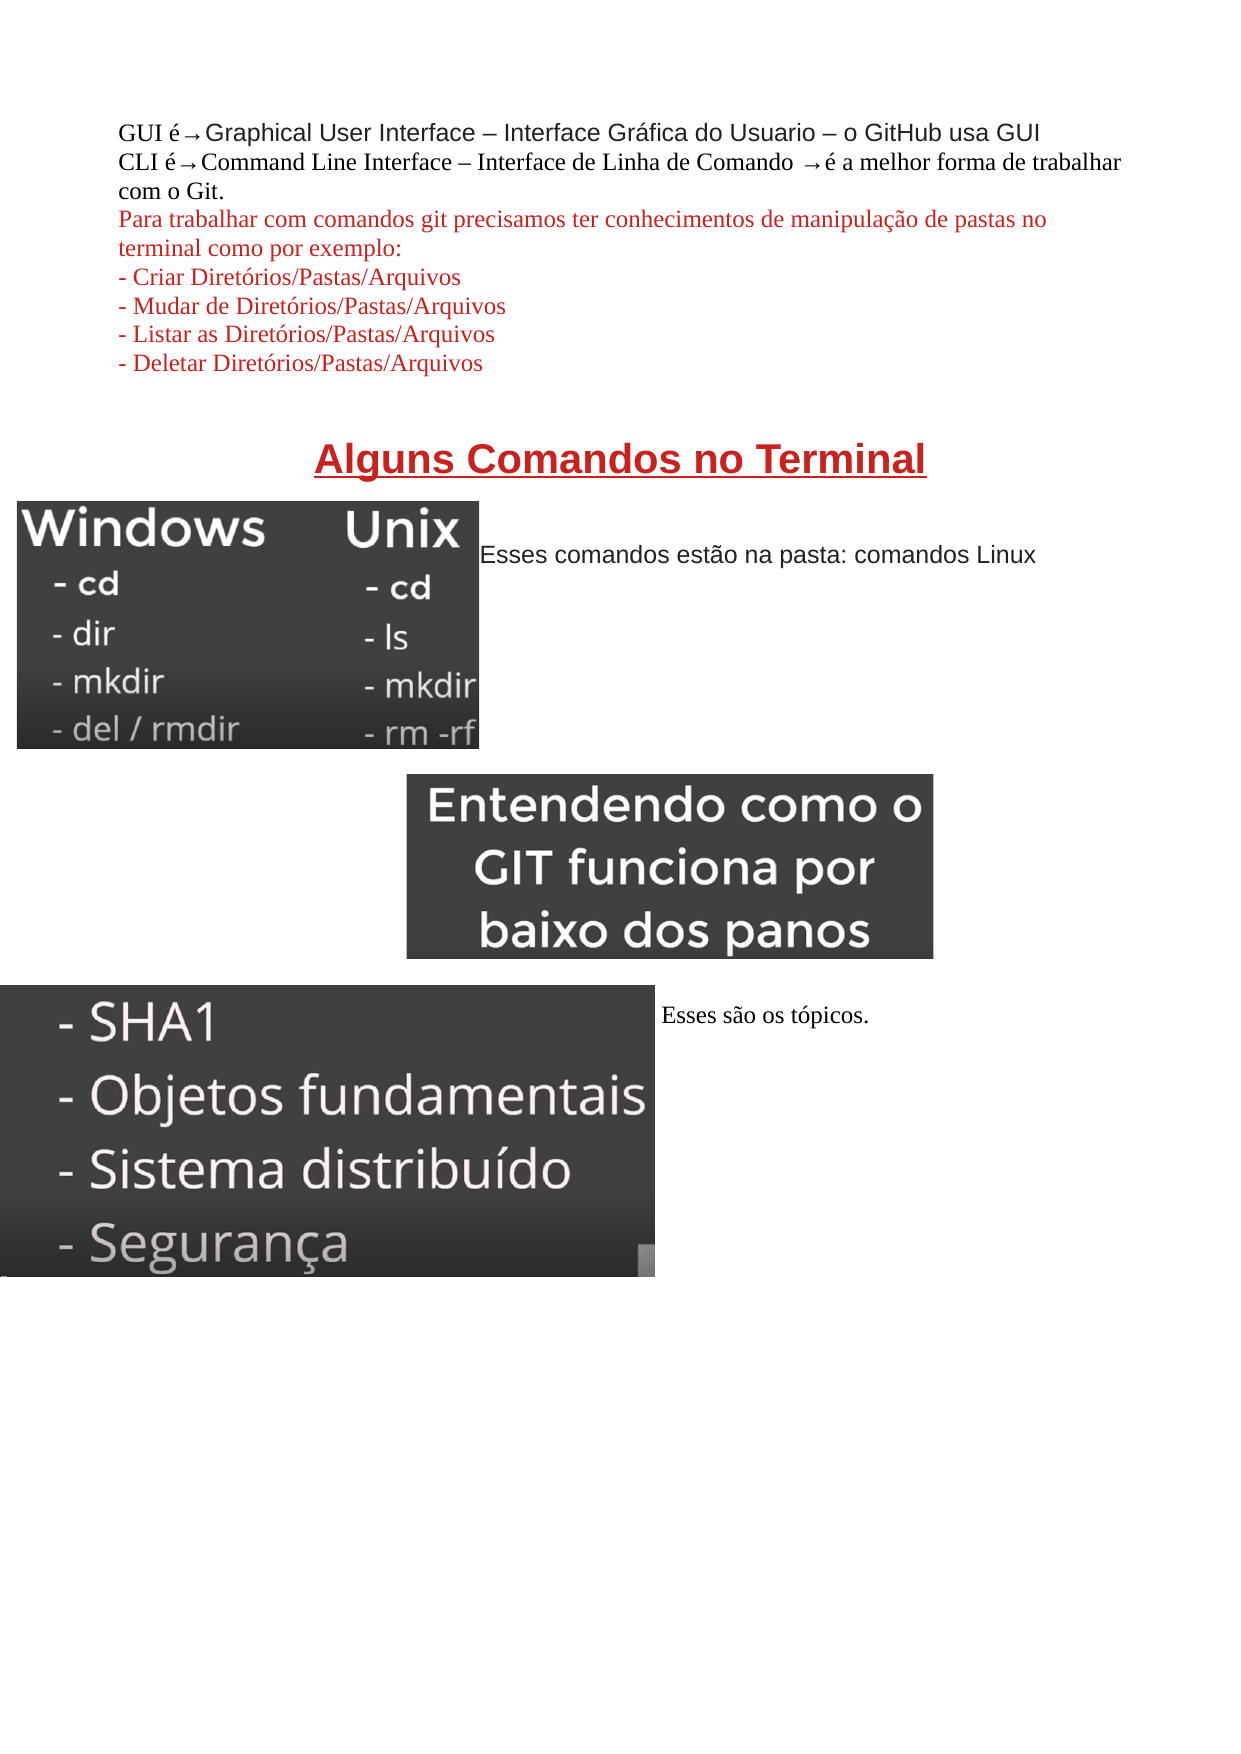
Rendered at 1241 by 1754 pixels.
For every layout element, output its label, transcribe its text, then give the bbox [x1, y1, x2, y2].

text - Deletar Diretórios/Pastas/Arquivos [118, 348, 1122, 377]
text - Mudar de Diretórios/Pastas/Arquivos [118, 291, 1122, 319]
text Esses comandos estão na pasta: comandos Linux [480, 540, 1122, 569]
text Esses são os tópicos. [655, 1000, 1122, 1029]
text - Criar Diretórios/Pastas/Arquivos [118, 262, 1122, 291]
picture [406, 774, 934, 959]
text - Listar as Diretórios/Pastas/Arquivos [118, 319, 1122, 348]
text CLI é→Command Line Interface – Interface de Linha de Comando →é a melhor forma de trabalhar com o Git. [118, 147, 1122, 204]
text Alguns Comandos no Terminal [118, 434, 1122, 482]
picture [0, 985, 655, 1277]
text GUI é→Graphical User Interface – Interface Gráfica do Usuario – o GitHub usa GUI [118, 118, 1122, 147]
picture [16, 501, 480, 749]
text Para trabalhar com comandos git precisamos ter conhecimentos de manipulação de pastas no terminal como por exemplo: [118, 204, 1122, 262]
